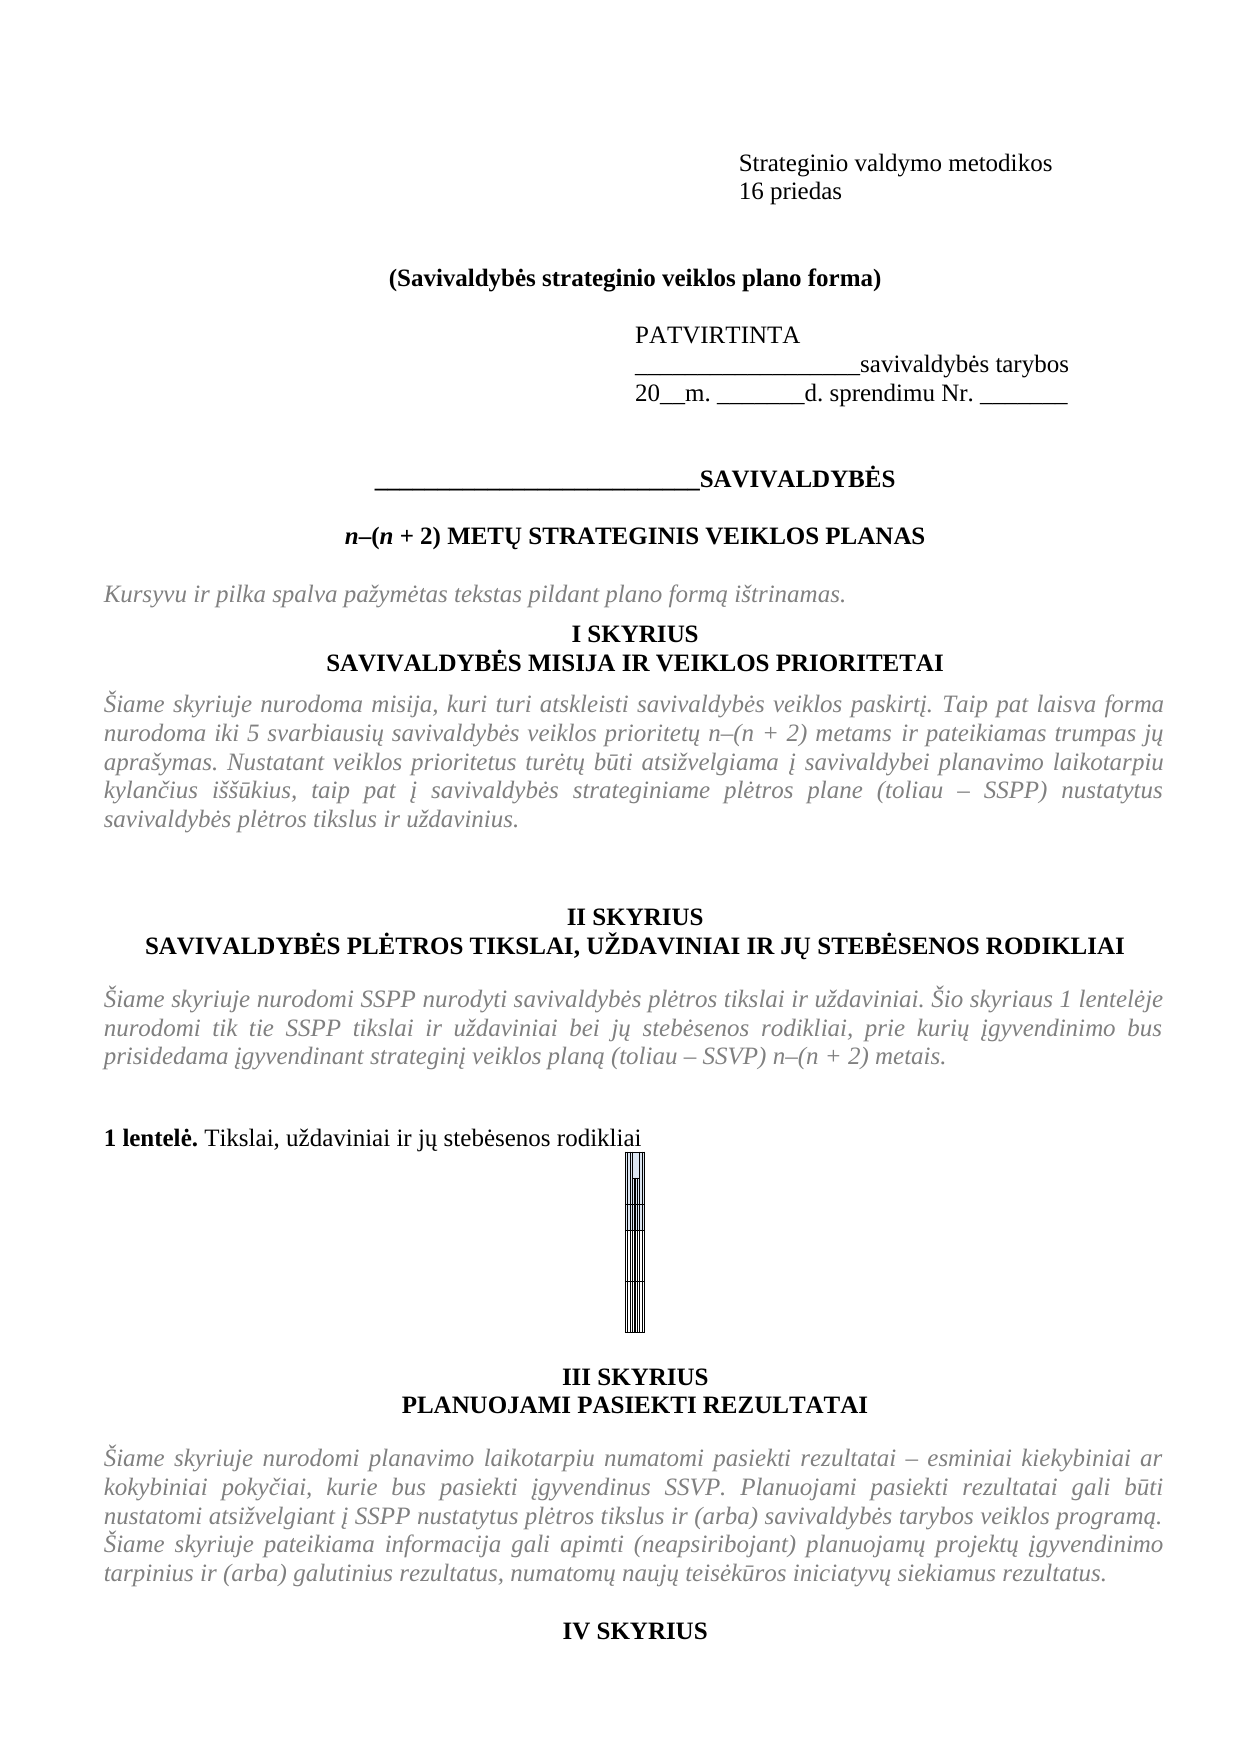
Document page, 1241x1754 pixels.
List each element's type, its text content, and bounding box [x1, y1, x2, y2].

text III SKYRIUS [103, 1362, 1167, 1390]
text IV SKYRIUS [103, 1616, 1167, 1644]
text 20__m. _______d. sprendimu Nr. _______ [635, 378, 1167, 406]
text SAVIVALDYBĖS PLĖTROS TIKSLAI, UŽDAVINIAI IR JŲ STEBĖSENOS RODIKLIAI [103, 931, 1167, 960]
text Kursyvu ir pilka spalva pažymėtas tekstas pildant plano formą ištrinamas. [103, 579, 1167, 608]
text Šiame skyriuje nurodomi planavimo laikotarpiu numatomi pasiekti rezultatai – esminiai kiekybiniai ar kokybiniai pokyčiai, kurie bus pasiekti įgyvendinus SSVP. Planuojami pasiekti rezultatai gali būti nustatomi atsižvelgiant į SSPP nustatytus plėtros tikslus ir (arba) savivaldybės tarybos veiklos programą. Šiame skyriuje pateikiama informacija gali apimti (neapsiribojant) planuojamų projektų įgyvendinimo tarpinius ir (arba) galutinius rezultatus, numatomų naujų teisėkūros iniciatyvų siekiamus rezultatus. [103, 1443, 1167, 1587]
text Šiame skyriuje nurodomi SSPP nurodyti savivaldybės plėtros tikslai ir uždaviniai. Šio skyriaus 1 lentelėje nurodomi tik tie SSPP tikslai ir uždaviniai bei jų stebėsenos rodikliai, prie kurių įgyvendinimo bus prisidedama įgyvendinant strateginį veiklos planą (toliau – SSVP) n–(n + 2) metais. [103, 984, 1167, 1070]
text II SKYRIUS [103, 902, 1167, 931]
text PATVIRTINTA [635, 320, 1167, 349]
text I SKYRIUS [103, 619, 1167, 648]
text 1 lentelė. Tikslai, uždaviniai ir jų stebėsenos rodikliai [103, 1123, 1167, 1152]
text (Savivaldybės strateginio veiklos plano forma) [103, 263, 1167, 291]
text n–(n + 2) METŲ STRATEGINIS VEIKLOS PLANAS [103, 521, 1167, 550]
text __________________savivaldybės tarybos [635, 349, 1167, 378]
text 16 priedas [103, 176, 1167, 205]
text Strateginio valdymo metodikos [103, 148, 1167, 176]
text __________________________SAVIVALDYBĖS [103, 464, 1167, 493]
text Šiame skyriuje nurodoma misija, kuri turi atskleisti savivaldybės veiklos paskirtį. Taip pat laisva forma nurodoma iki 5 svarbiausių savivaldybės veiklos prioritetų n–(n + 2) metams ir pateikiamas trumpas jų aprašymas. Nustatant veiklos prioritetus turėtų būti atsižvelgiama į savivaldybei planavimo laikotarpiu kylančius iššūkius, taip pat į savivaldybės strateginiame plėtros plane (toliau – SSPP) nustatytus savivaldybės plėtros tikslus ir uždavinius. [103, 689, 1167, 833]
text PLANUOJAMI PASIEKTI REZULTATAI [103, 1390, 1167, 1419]
text SAVIVALDYBĖS MISIJA IR VEIKLOS PRIORITETAI [103, 648, 1167, 677]
